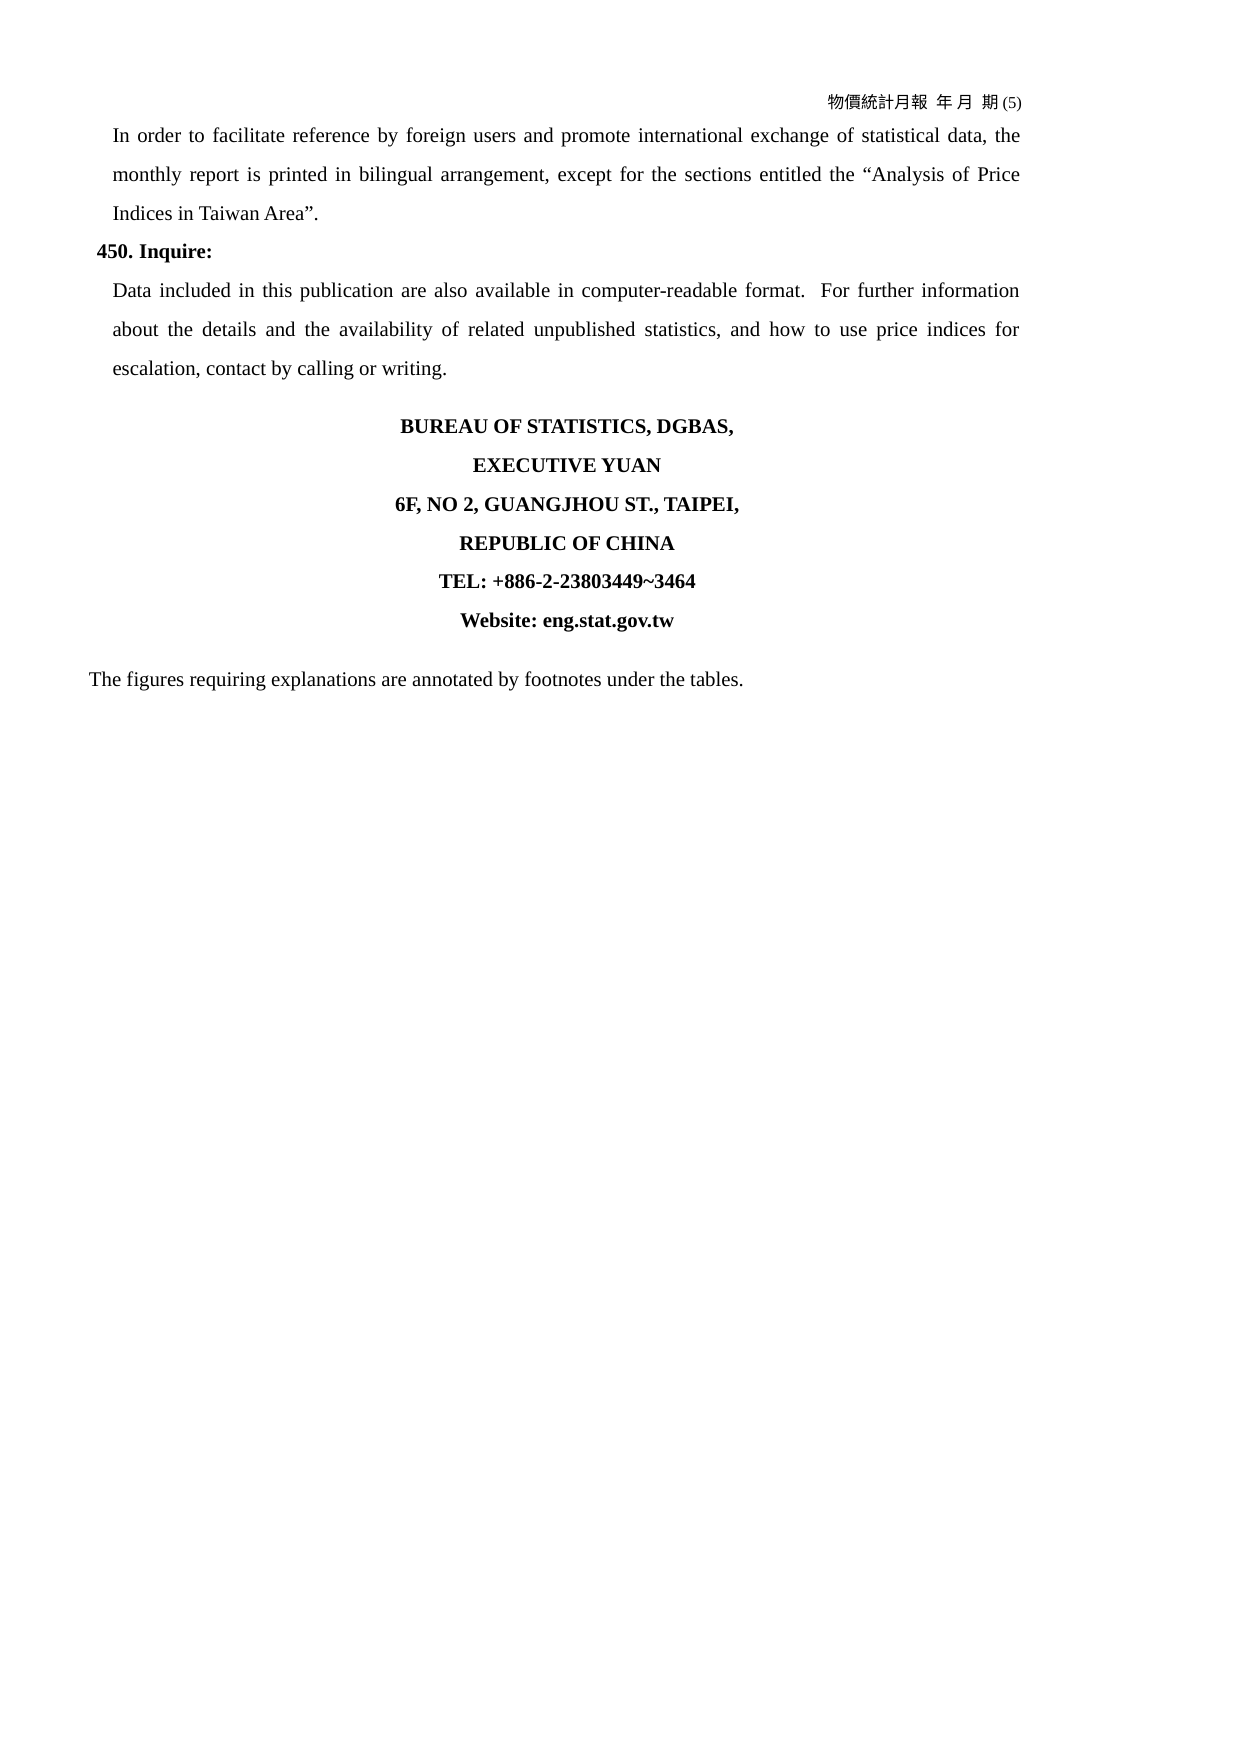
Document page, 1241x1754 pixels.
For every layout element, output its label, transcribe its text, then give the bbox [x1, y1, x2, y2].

text BUREAU OF STATISTICS, DGBAS, [112, 407, 1022, 446]
text The figures requiring explanations are annotated by footnotes under the tables. [89, 660, 1022, 698]
text Data included in this publication are also available in computer-readable format. For further information about the details and the availability of related unpublished statistics, and how to use price indices for escalation, contact by calling or writing. [112, 271, 1022, 388]
text TEL: +886-2-23803449~3464 [112, 563, 1022, 601]
text In order to facilitate reference by foreign users and promote international exchange of statistical data, the monthly report is printed in bilingual arrangement, except for the sections entitled the “Analysis of Price Indices in Taiwan Area”. [112, 116, 1022, 232]
text EXECUTIVE YUAN [112, 446, 1022, 485]
list Inquire: [97, 232, 1022, 271]
text REPUBLIC OF CHINA [112, 524, 1022, 563]
text Website: eng.stat.gov.tw [112, 601, 1022, 640]
text 6F, NO 2, GUANGJHOU ST., TAIPEI, [112, 485, 1022, 524]
